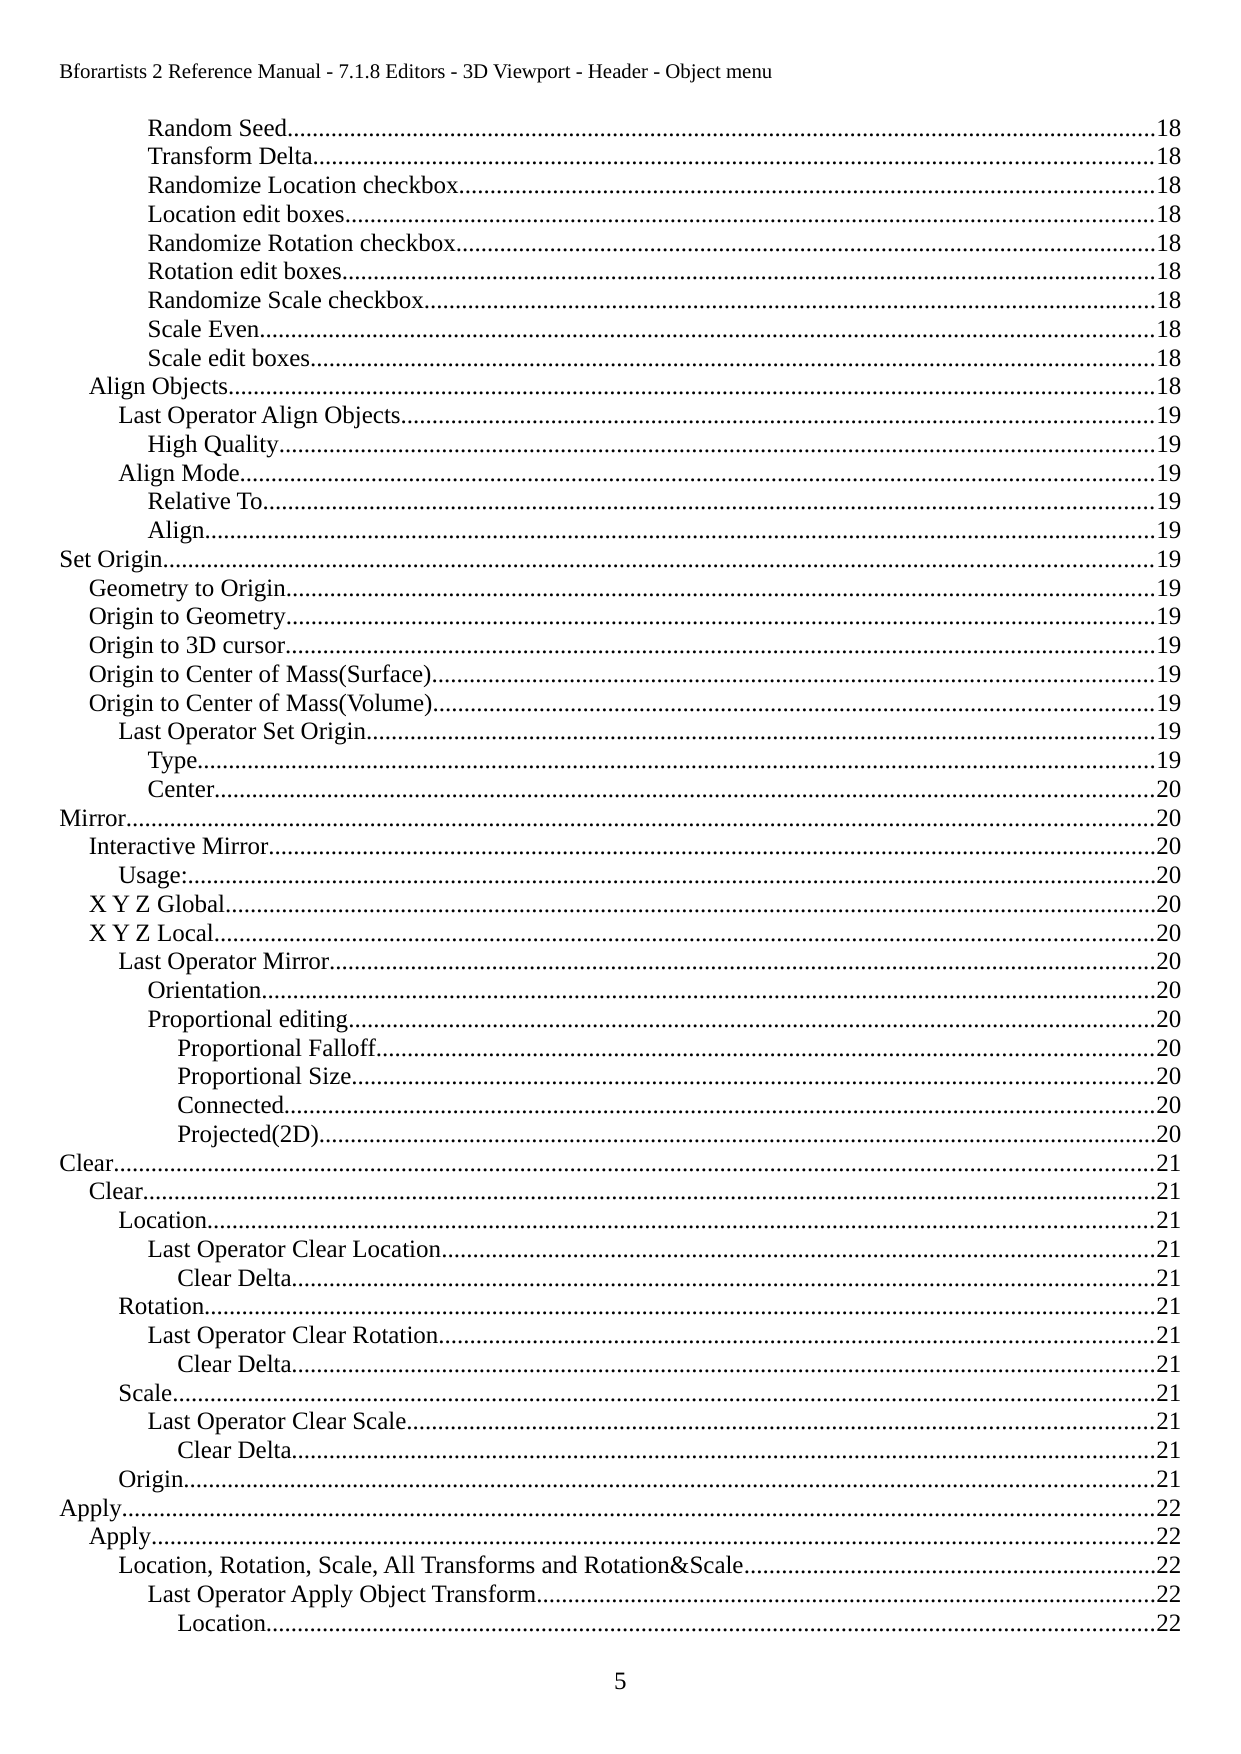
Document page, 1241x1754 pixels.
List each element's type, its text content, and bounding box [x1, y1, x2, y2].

text Mirror 20 [59, 803, 1181, 831]
text Last Operator Clear Rotation 21 [147, 1320, 1181, 1349]
text Location edit boxes 18 [147, 199, 1181, 228]
text Randomize Scale checkbox 18 [147, 285, 1181, 314]
text Randomize Location checkbox 18 [147, 170, 1181, 199]
text Last Operator Clear Location 21 [147, 1234, 1181, 1263]
text Random Seed 18 [147, 113, 1181, 141]
text High Quality 19 [147, 429, 1181, 458]
text Last Operator Set Origin 19 [118, 716, 1181, 745]
text Proportional Size 20 [177, 1061, 1181, 1090]
text Location 21 [118, 1205, 1181, 1234]
text Align 19 [147, 515, 1181, 544]
text Randomize Rotation checkbox 18 [147, 228, 1181, 256]
text Clear Delta 21 [177, 1435, 1181, 1464]
text Clear 21 [88, 1176, 1181, 1205]
text Proportional Falloff 20 [177, 1033, 1181, 1061]
text Relative To 19 [147, 486, 1181, 515]
text Location, Rotation, Scale, All Transforms and Rotation&Scale 22 [118, 1550, 1181, 1579]
text Clear Delta 21 [177, 1263, 1181, 1291]
text Origin to Center of Mass(Volume) 19 [88, 688, 1181, 716]
text X Y Z Local 20 [88, 918, 1181, 946]
text Scale 21 [118, 1378, 1181, 1406]
text Set Origin 19 [59, 544, 1181, 573]
text Transform Delta 18 [147, 141, 1181, 170]
text Proportional editing 20 [147, 1004, 1181, 1033]
text Projected(2D) 20 [177, 1119, 1181, 1148]
text Origin to 3D cursor 19 [88, 630, 1181, 659]
text Last Operator Align Objects 19 [118, 400, 1181, 429]
text Location 22 [177, 1608, 1181, 1636]
text Interactive Mirror 20 [88, 831, 1181, 860]
text Clear Delta 21 [177, 1349, 1181, 1378]
text Align Objects 18 [88, 371, 1181, 400]
text Center 20 [147, 774, 1181, 803]
text X Y Z Global 20 [88, 889, 1181, 918]
text Rotation 21 [118, 1291, 1181, 1320]
text Scale edit boxes 18 [147, 343, 1181, 371]
text Orientation 20 [147, 975, 1181, 1004]
text Last Operator Clear Scale 21 [147, 1406, 1181, 1435]
text Origin 21 [118, 1464, 1181, 1493]
text Rotation edit boxes 18 [147, 256, 1181, 285]
text Origin to Center of Mass(Surface) 19 [88, 659, 1181, 688]
text Origin to Geometry 19 [88, 601, 1181, 630]
text Clear 21 [59, 1148, 1181, 1176]
text Scale Even 18 [147, 314, 1181, 343]
text Apply 22 [88, 1521, 1181, 1550]
text Last Operator Mirror 20 [118, 946, 1181, 975]
text Connected 20 [177, 1090, 1181, 1119]
text Last Operator Apply Object Transform. 22 [147, 1579, 1181, 1608]
text Geometry to Origin 19 [88, 573, 1181, 601]
text Usage: 20 [118, 860, 1181, 889]
text Type 19 [147, 745, 1181, 774]
text Align Mode 19 [118, 458, 1181, 486]
text Apply 22 [59, 1493, 1181, 1521]
